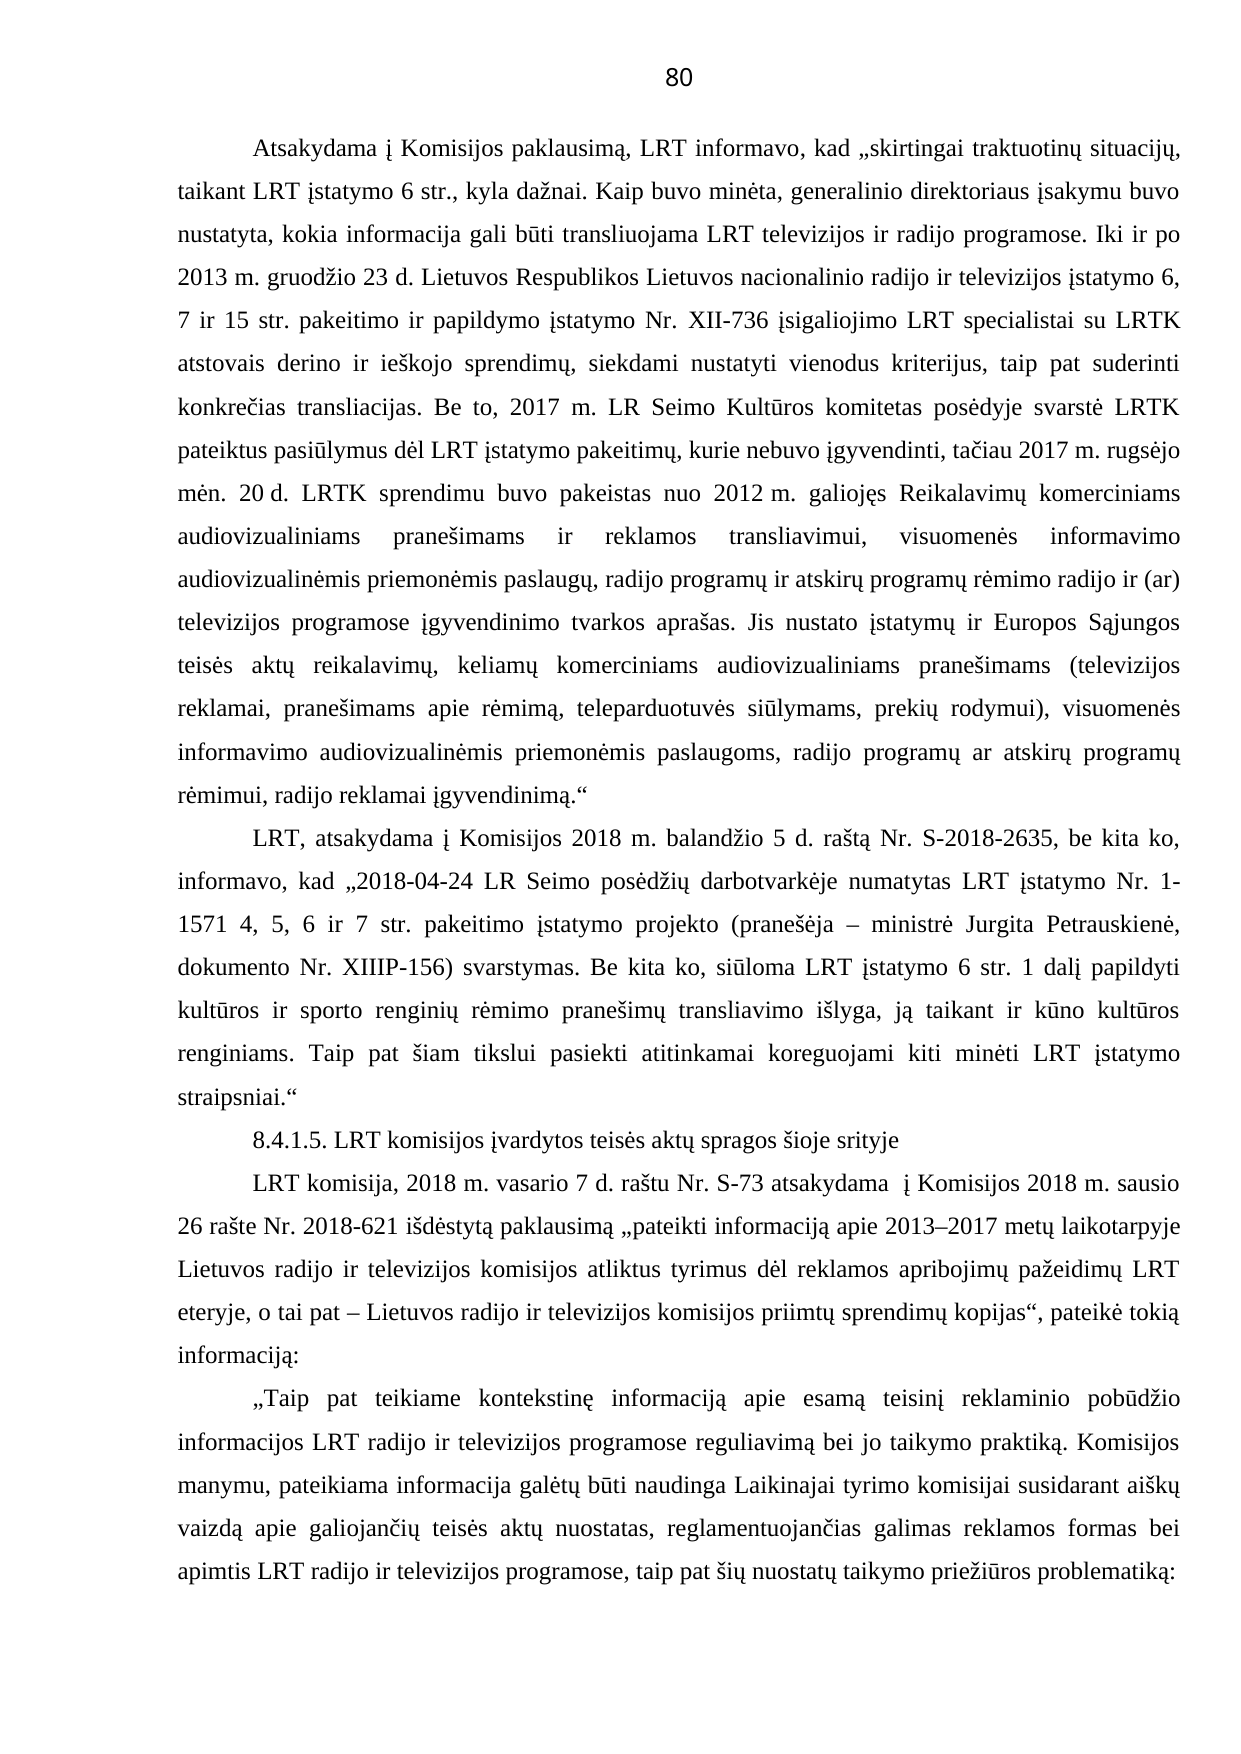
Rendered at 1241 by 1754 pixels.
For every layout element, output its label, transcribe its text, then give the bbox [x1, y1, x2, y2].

text LRT komisija, 2018 m. vasario 7 d. raštu Nr. S-73 atsakydama į Komisijos 2018 m. sausio 26 rašte Nr. 2018-621 išdėstytą paklausimą „pateikti informaciją apie 2013–2017 metų laikotarpyje Lietuvos radijo ir televizijos komisijos atliktus tyrimus dėl reklamos apribojimų pažeidimų LRT eteryje, o tai pat – Lietuvos radijo ir televizijos komisijos priimtų sprendimų kopijas“, pateikė tokią informaciją: [177, 1168, 1181, 1369]
text Atsakydama į Komisijos paklausimą, LRT informavo, kad „skirtingai traktuotinų situacijų, taikant LRT įstatymo 6 str., kyla dažnai. Kaip buvo minėta, generalinio direktoriaus įsakymu buvo nustatyta, kokia informacija gali būti transliuojama LRT televizijos ir radijo programose. Iki ir po 2013 m. gruodžio 23 d. Lietuvos Respublikos Lietuvos nacionalinio radijo ir televizijos įstatymo 6, 7 ir 15 str. pakeitimo ir papildymo įstatymo Nr. XII-736 įsigaliojimo LRT specialistai su LRTK atstovais derino ir ieškojo sprendimų, siekdami nustatyti vienodus kriterijus, taip pat suderinti konkrečias transliacijas. Be to, 2017 m. LR Seimo Kultūros komitetas posėdyje svarstė LRTK pateiktus pasiūlymus dėl LRT įstatymo pakeitimų, kurie nebuvo įgyvendinti, tačiau 2017 m. rugsėjo mėn. 20 d. LRTK sprendimu buvo pakeistas nuo 2012 m. galiojęs Reikalavimų komerciniams audiovizualiniams pranešimams ir reklamos transliavimui, visuomenės informavimo audiovizualinėmis priemonėmis paslaugų, radijo programų ir atskirų programų rėmimo radijo ir (ar) televizijos programose įgyvendinimo tvarkos aprašas. Jis nustato įstatymų ir Europos Sąjungos teisės aktų reikalavimų, keliamų komerciniams audiovizualiniams pranešimams (televizijos reklamai, pranešimams apie rėmimą, teleparduotuvės siūlymams, prekių rodymui), visuomenės informavimo audiovizualinėmis priemonėmis paslaugoms, radijo programų ar atskirų programų rėmimui, radijo reklamai įgyvendinimą.“ [177, 133, 1181, 808]
text 8.4.1.5. LRT komisijos įvardytos teisės aktų spragos šioje srityje [177, 1125, 1181, 1153]
text LRT, atsakydama į Komisijos 2018 m. balandžio 5 d. raštą Nr. S-2018-2635, be kita ko, informavo, kad „2018-04-24 LR Seimo posėdžių darbotvarkėje numatytas LRT įstatymo Nr. 1-1571 4, 5, 6 ir 7 str. pakeitimo įstatymo projekto (pranešėja – ministrė Jurgita Petrauskienė, dokumento Nr. XIIIP-156) svarstymas. Be kita ko, siūloma LRT įstatymo 6 str. 1 dalį papildyti kultūros ir sporto renginių rėmimo pranešimų transliavimo išlyga, ją taikant ir kūno kultūros renginiams. Taip pat šiam tikslui pasiekti atitinkamai koreguojami kiti minėti LRT įstatymo straipsniai.“ [177, 823, 1181, 1110]
text „Taip pat teikiame kontekstinę informaciją apie esamą teisinį reklaminio pobūdžio informacijos LRT radijo ir televizijos programose reguliavimą bei jo taikymo praktiką. Komisijos manymu, pateikiama informacija galėtų būti naudinga Laikinajai tyrimo komisijai susidarant aiškų vaizdą apie galiojančių teisės aktų nuostatas, reglamentuojančias galimas reklamos formas bei apimtis LRT radijo ir televizijos programose, taip pat šių nuostatų taikymo priežiūros problematiką: [177, 1383, 1181, 1585]
